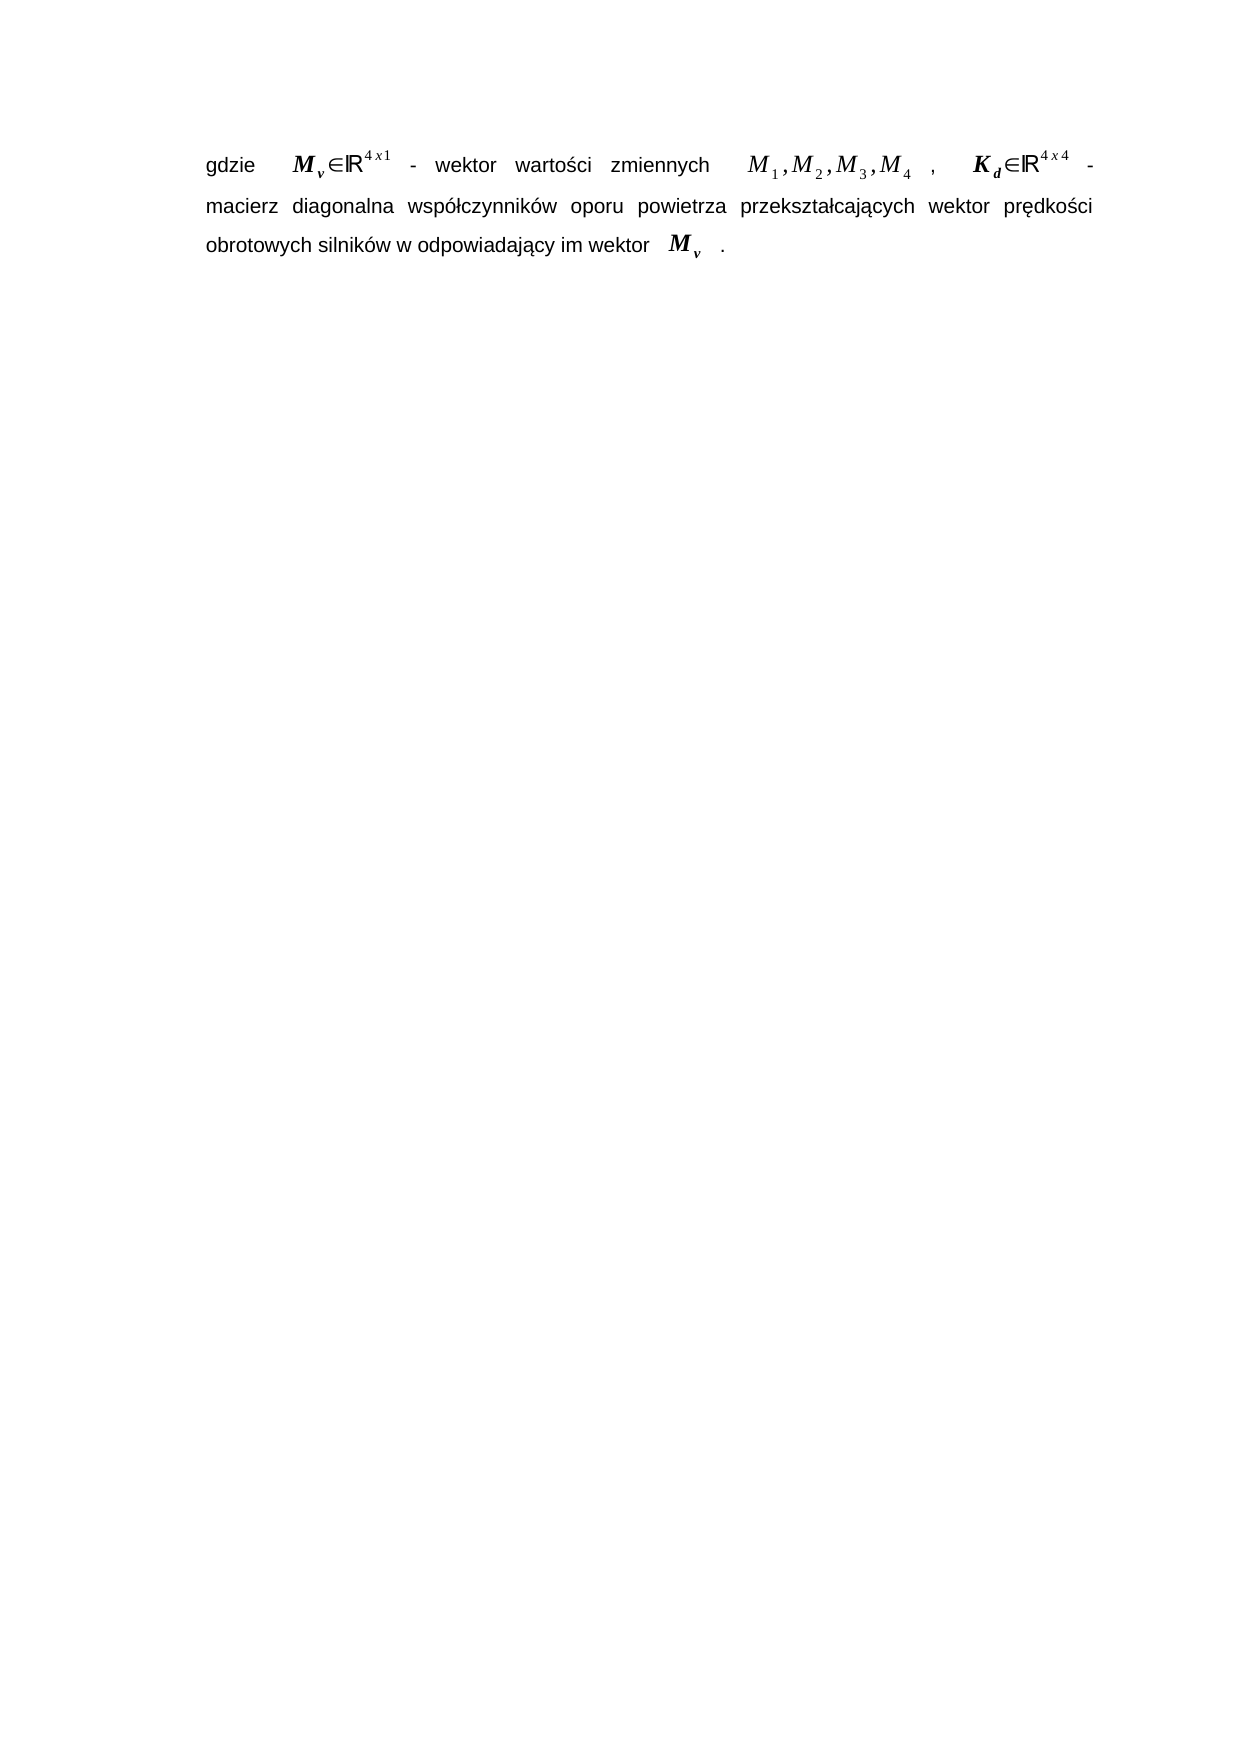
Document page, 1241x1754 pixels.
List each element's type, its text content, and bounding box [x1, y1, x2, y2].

text gdzie - wektor wartości zmiennych , - macierz diagonalna współczynników oporu powietrza przekształcających wektor prędkości obrotowych silników w odpowiadający im wektor. [206, 147, 1093, 261]
